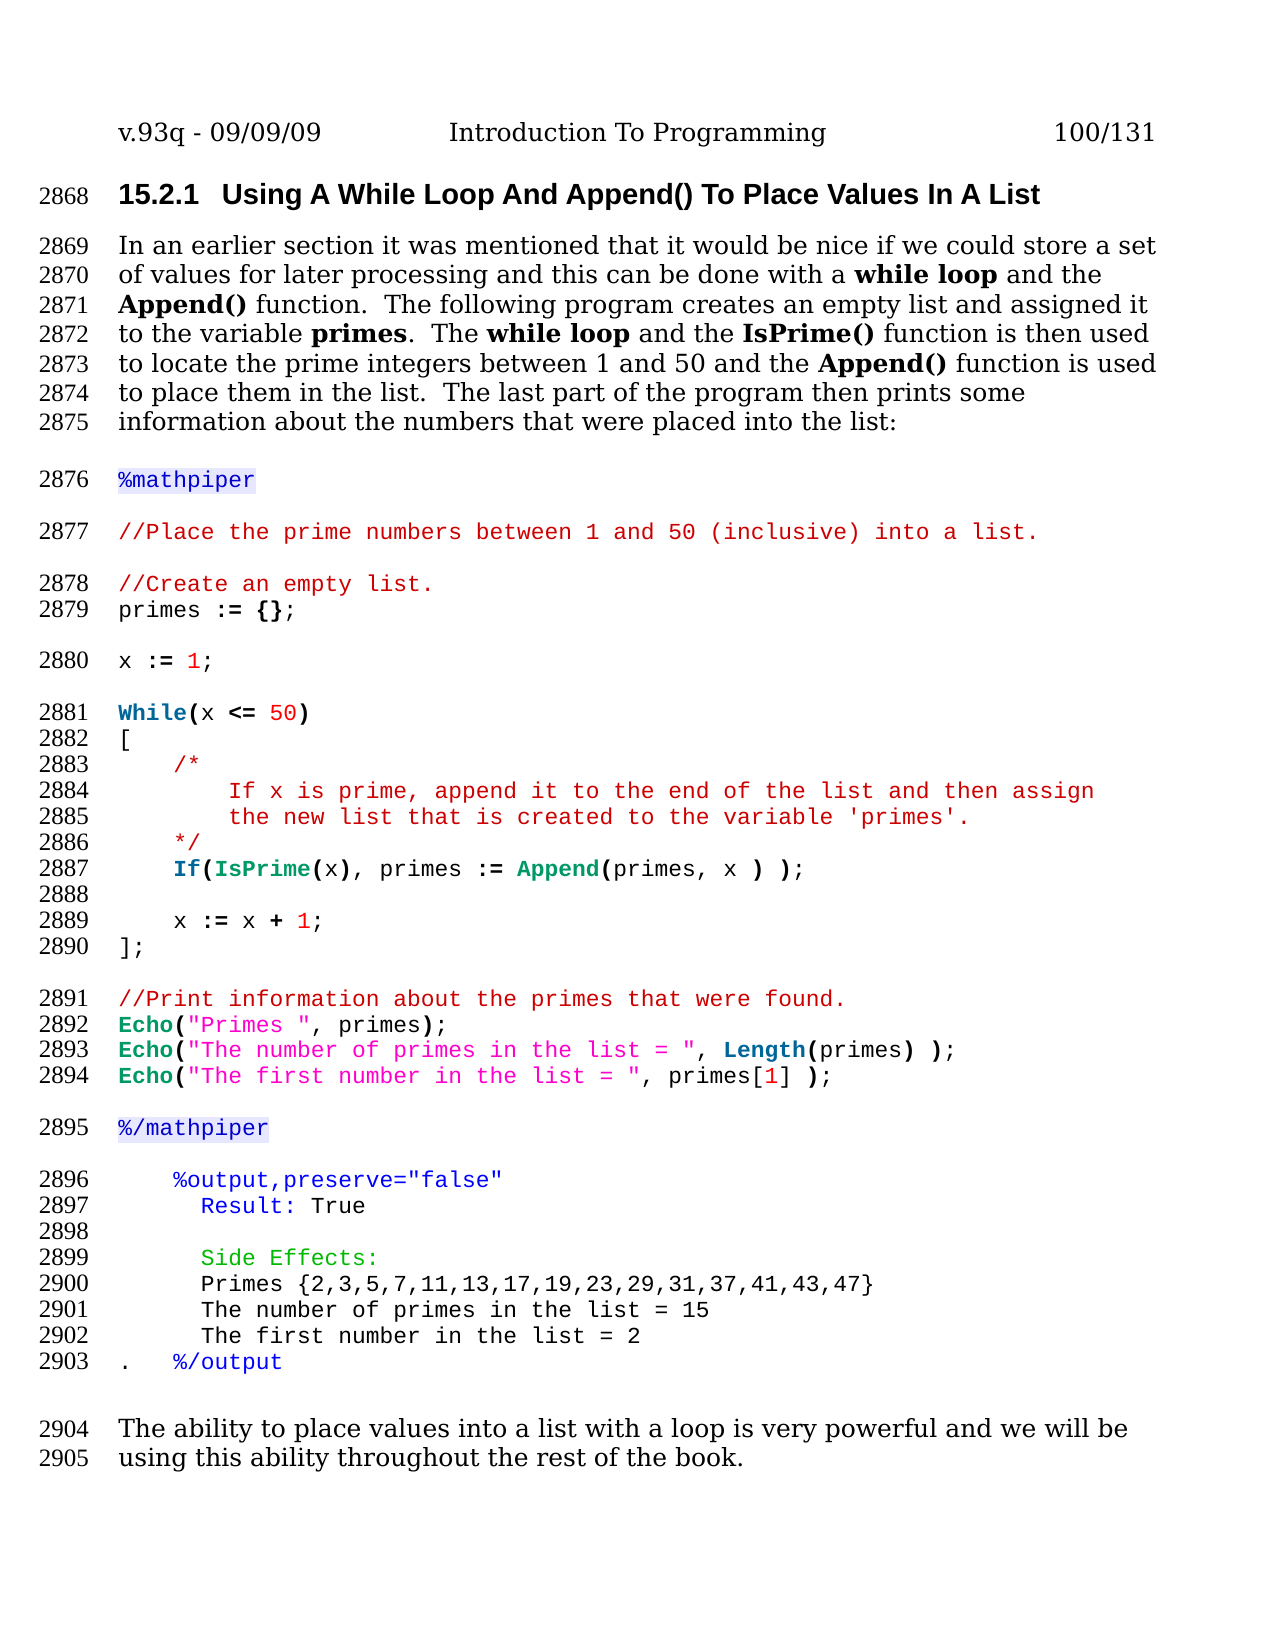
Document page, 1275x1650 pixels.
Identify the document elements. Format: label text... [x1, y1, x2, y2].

text The number of primes in the list = 15 [118, 1298, 1157, 1324]
text //Place the prime numbers between 1 and 50 (inclusive) into a list. [118, 520, 1157, 546]
text Echo("Primes ", primes); [118, 1013, 1157, 1039]
text x := x + 1; [118, 909, 1157, 935]
subtitle Using A While Loop And Append() To Place Values In A List [118, 177, 1157, 210]
text %/mathpiper [118, 1117, 1157, 1143]
text The ability to place values into a list with a loop is very powerful and we will be using this ability throughout the rest of the book. [118, 1414, 1157, 1473]
text //Create an empty list. [118, 572, 1157, 598]
text Primes {2,3,5,7,11,13,17,19,23,29,31,37,41,43,47} [118, 1272, 1157, 1298]
text While(x <= 50) [118, 702, 1157, 728]
text */ [118, 831, 1157, 857]
text the new list that is created to the variable 'primes'. [118, 805, 1157, 831]
text If x is prime, append it to the end of the list and then assign [118, 779, 1157, 805]
text Result: True [118, 1194, 1157, 1220]
text In an earlier section it was mentioned that it would be nice if we could store a set of values for later processing and this can be done with a while loop and the Append() function. The following program creates an empty list and assigned it to the variable primes. The while loop and the IsPrime() function is then used to locate the prime integers between 1 and 50 and the Append() function is used to place them in the list. The last part of the program then prints some information about the numbers that were placed into the list: [118, 231, 1157, 436]
text //Print information about the primes that were found. [118, 987, 1157, 1013]
text If(IsPrime(x), primes := Append(primes, x ) ); [118, 857, 1157, 883]
text ]; [118, 935, 1157, 961]
text x := 1; [118, 650, 1157, 676]
text /* [118, 753, 1157, 779]
text . %/output [118, 1350, 1157, 1376]
text The first number in the list = 2 [118, 1324, 1157, 1350]
text primes := {}; [118, 598, 1157, 624]
text %mathpiper [118, 468, 1157, 494]
text Echo("The number of primes in the list = ", Length(primes) ); [118, 1039, 1157, 1065]
text %output,preserve="false" [118, 1168, 1157, 1194]
text Echo("The first number in the list = ", primes[1] ); [118, 1065, 1157, 1091]
text Side Effects: [118, 1246, 1157, 1272]
text [ [118, 728, 1157, 753]
